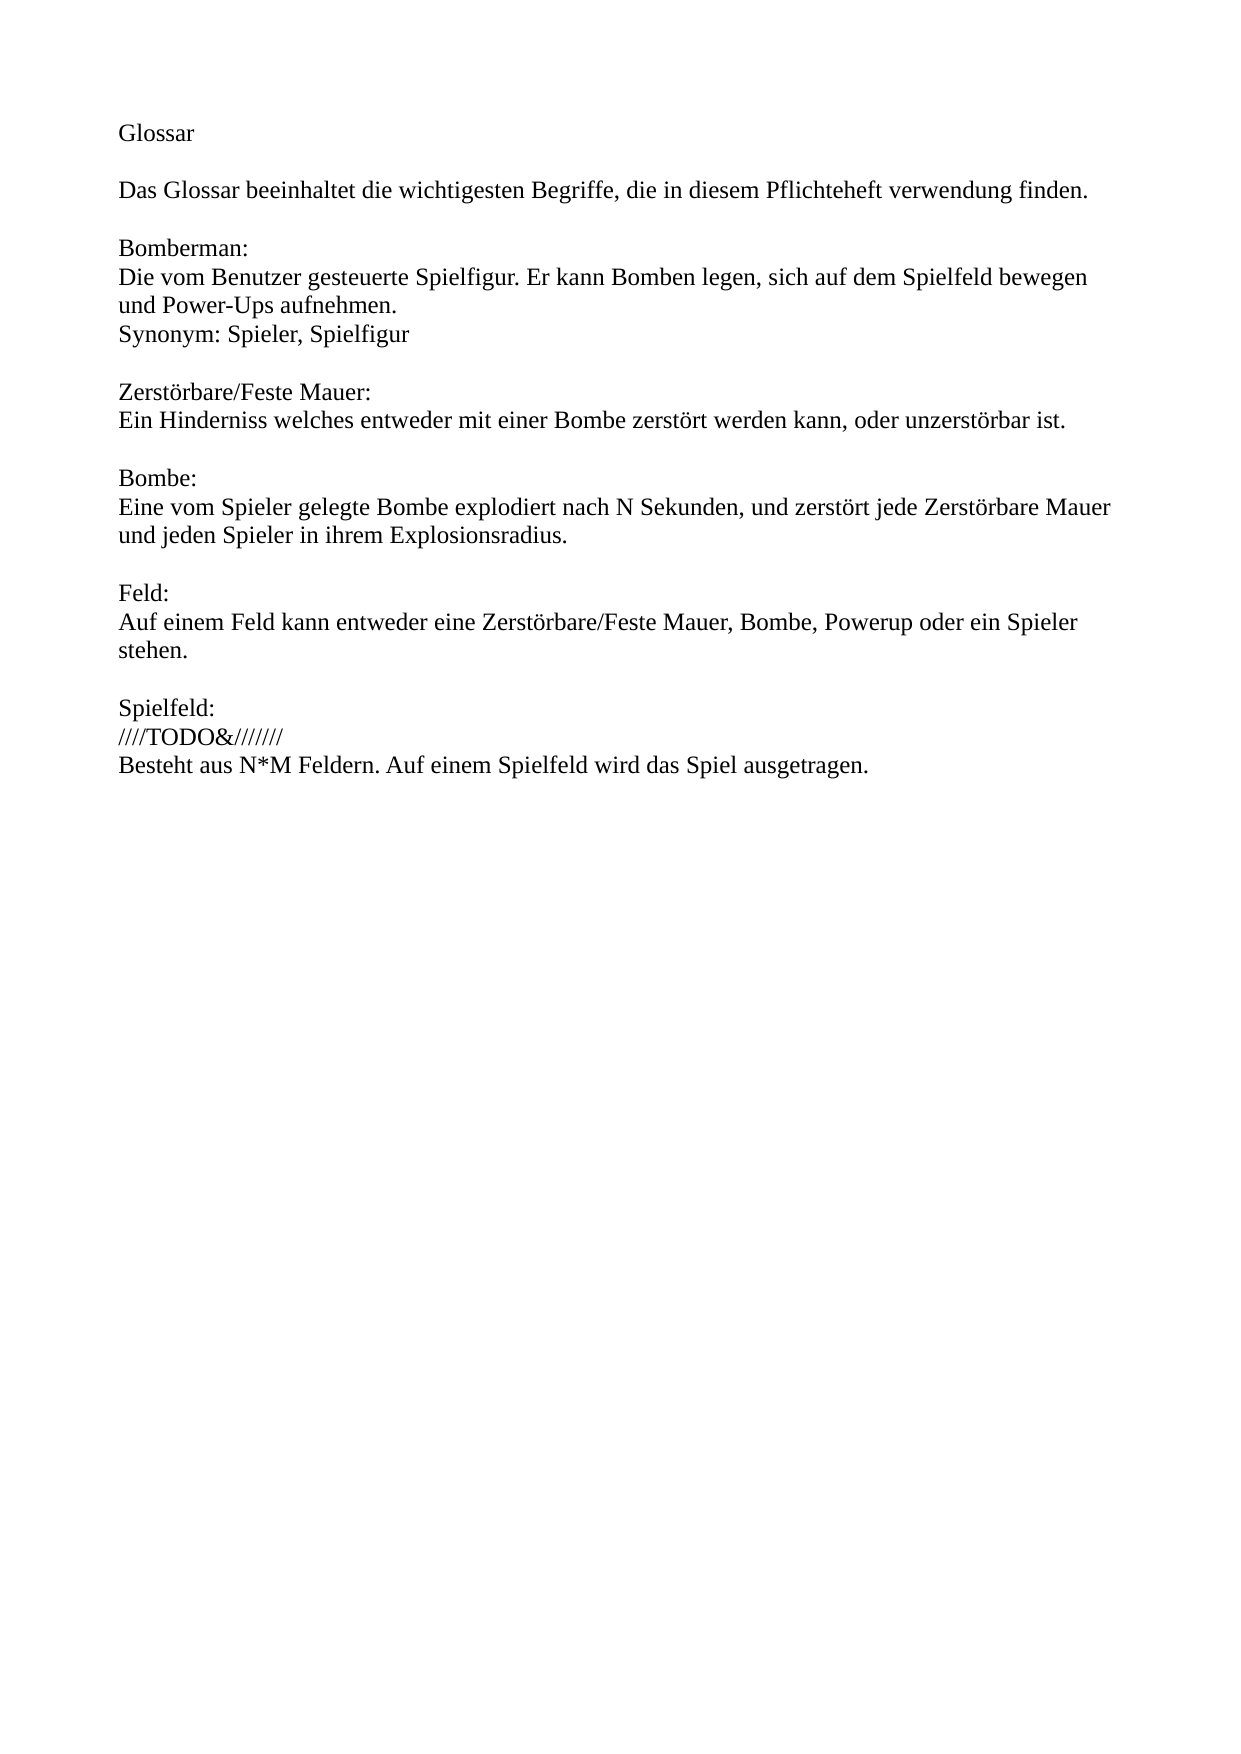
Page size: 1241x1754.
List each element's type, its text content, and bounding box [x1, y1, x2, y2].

text Glossar [118, 118, 1122, 147]
text ////TODO&/////// [118, 722, 1122, 751]
text Besteht aus N*M Feldern. Auf einem Spielfeld wird das Spiel ausgetragen. [118, 751, 1122, 779]
text Bomberman: Die vom Benutzer gesteuerte Spielfigur. Er kann Bomben legen, sich auf dem Spielfeld bewegen und Power-Ups aufnehmen. [118, 233, 1122, 319]
text Das Glossar beeinhaltet die wichtigesten Begriffe, die in diesem Pflichteheft verwendung finden. [118, 176, 1122, 204]
text Spielfeld: [118, 693, 1122, 722]
text Feld: Auf einem Feld kann entweder eine Zerstörbare/Feste Mauer, Bombe, Powerup oder ein Spieler stehen. [118, 578, 1122, 664]
text Bombe: [118, 463, 1122, 492]
text Eine vom Spieler gelegte Bombe explodiert nach N Sekunden, und zerstört jede Zerstörbare Mauer und jeden Spieler in ihrem Explosionsradius. [118, 492, 1122, 549]
text Synonym: Spieler, Spielfigur [118, 319, 1122, 348]
text Zerstörbare/Feste Mauer: Ein Hinderniss welches entweder mit einer Bombe zerstört werden kann, oder unzerstörbar ist. [118, 377, 1122, 434]
